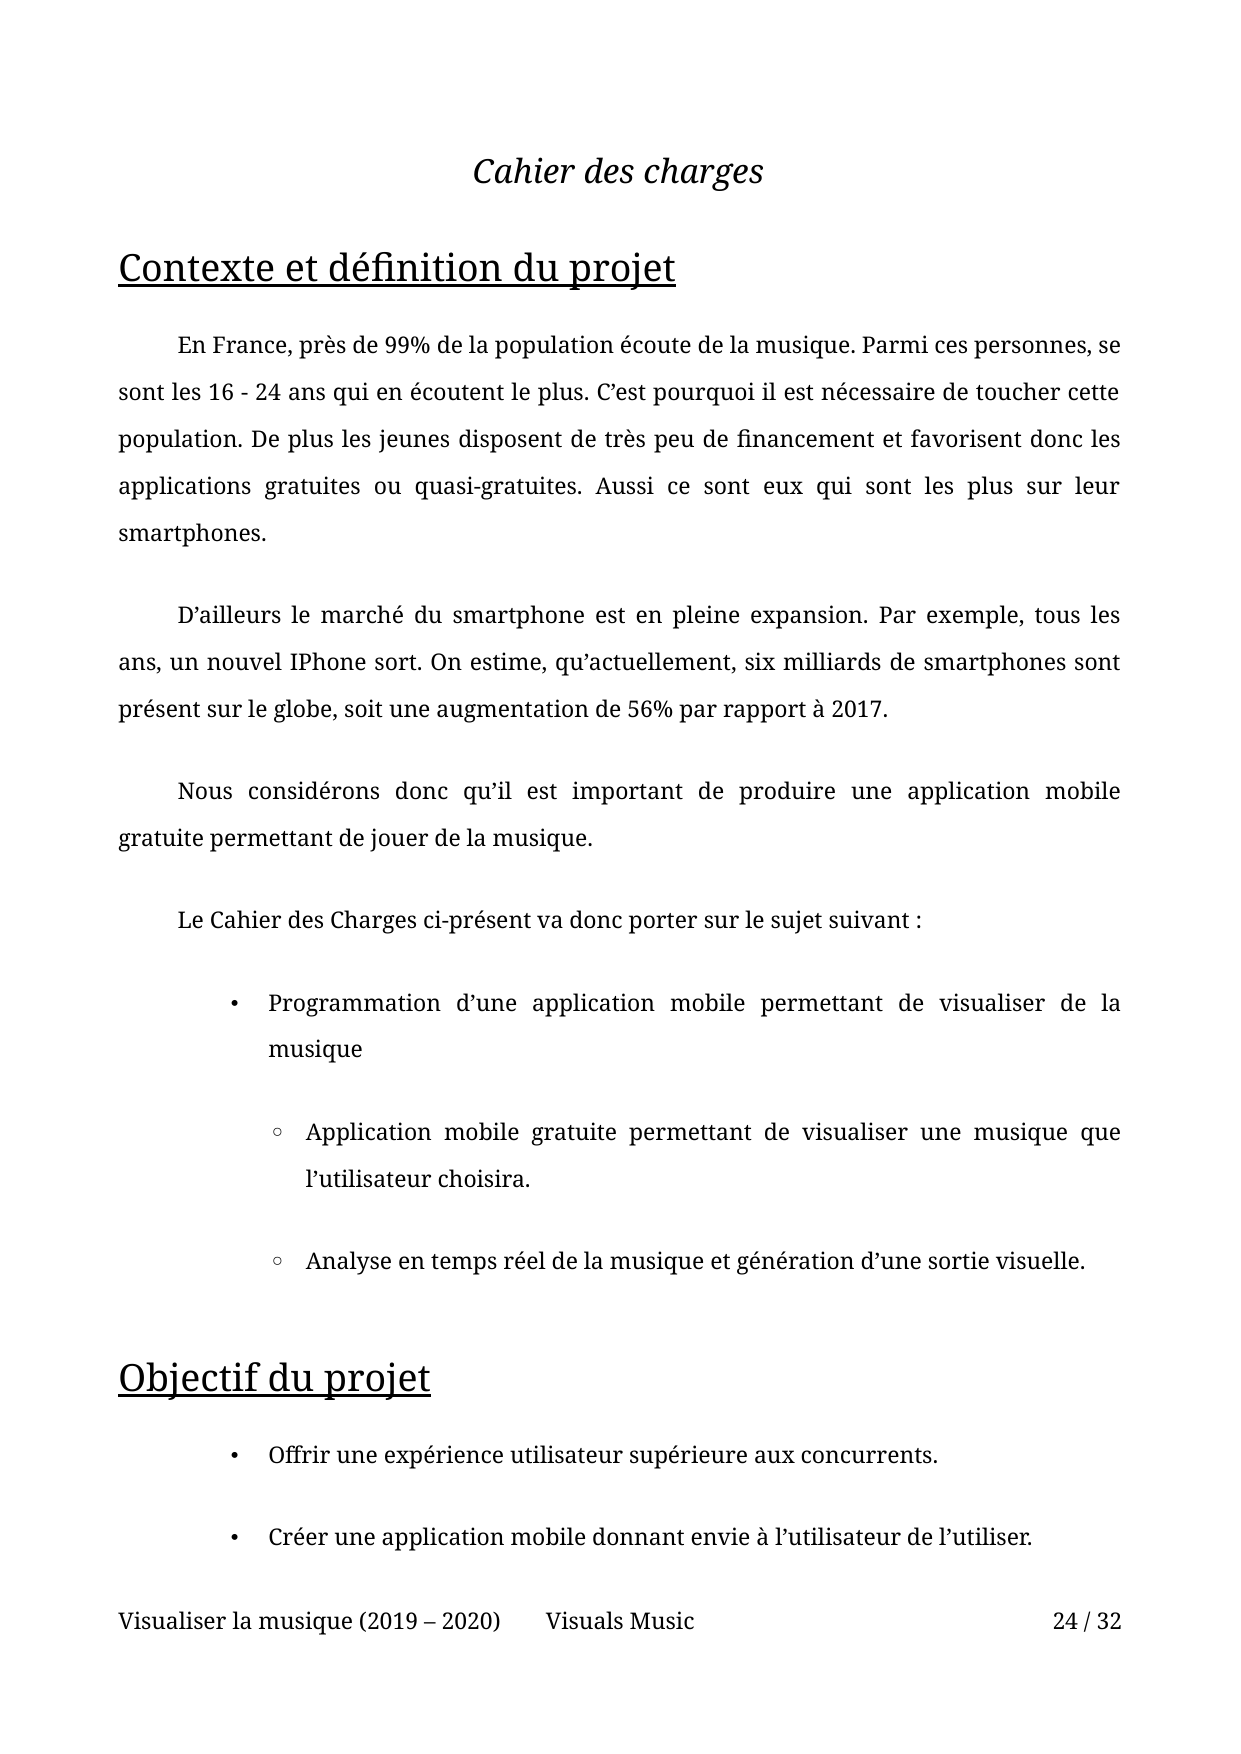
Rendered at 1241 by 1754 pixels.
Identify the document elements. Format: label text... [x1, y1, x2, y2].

list Application mobile gratuite permettant de visualiser une musique que l’utilisateur choisira. [268, 1116, 1122, 1194]
list Offrir une expérience utilisateur supérieure aux concurrents. [231, 1439, 1122, 1470]
text Le Cahier des Charges ci-présent va donc porter sur le sujet suivant : [118, 904, 1122, 936]
text En France, près de 99% de la population écoute de la musique. Parmi ces personnes, se sont les 16 - 24 ans qui en écoutent le plus. C’est pourquoi il est nécessaire de toucher cette population. De plus les jeunes disposent de très peu de financement et favorisent donc les applications gratuites ou quasi-gratuites. Aussi ce sont eux qui sont les plus sur leur smartphones. [118, 329, 1122, 548]
list Analyse en temps réel de la musique et génération d’une sortie visuelle. [268, 1245, 1122, 1276]
text Contexte et définition du projet [118, 241, 1122, 292]
text Nous considérons donc qu’il est important de produire une application mobile gratuite permettant de jouer de la musique. [118, 775, 1122, 853]
text Objectif du projet [118, 1351, 1122, 1402]
text D’ailleurs le marché du smartphone est en pleine expansion. Par exemple, tous les ans, un nouvel IPhone sort. On estime, qu’actuellement, six milliards de smartphones sont présent sur le globe, soit une augmentation de 56% par rapport à 2017. [118, 599, 1122, 724]
list Créer une application mobile donnant envie à l’utilisateur de l’utiliser. [231, 1521, 1122, 1552]
list Programmation d’une application mobile permettant de visualiser de la musique [231, 987, 1122, 1065]
subtitle Cahier des charges [118, 148, 1122, 193]
